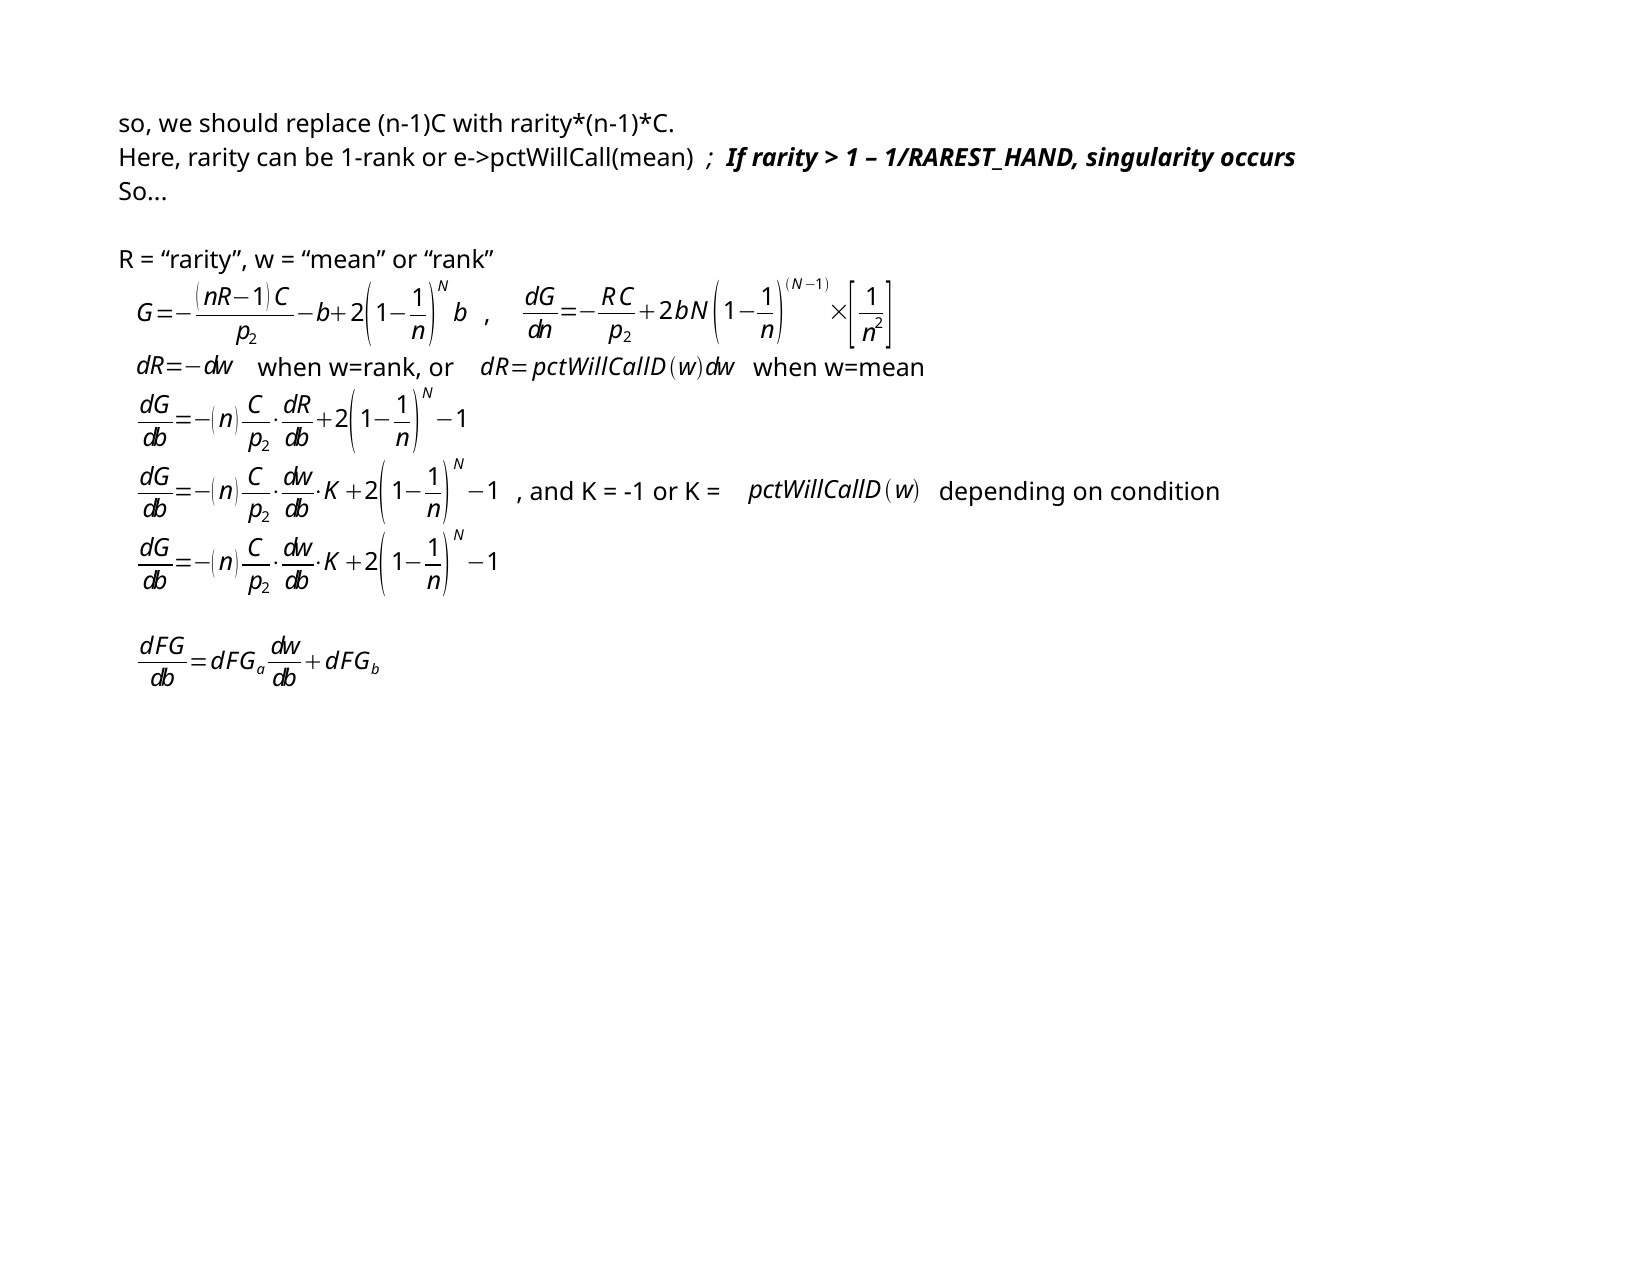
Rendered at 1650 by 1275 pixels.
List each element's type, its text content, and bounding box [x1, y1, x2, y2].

text R = “rarity”, w = “mean” or “rank” [118, 208, 1532, 276]
text So... [118, 174, 1532, 208]
text Here, rarity can be 1-rank or e->pctWillCall(mean) ; If rarity > 1 – 1/RAREST_HAND, singularity occurs [118, 140, 1532, 174]
text so, we should replace (n-1)C with rarity*(n-1)*C. [118, 106, 1532, 140]
text when w=rank, or when w=mean [118, 350, 1532, 384]
text , [118, 276, 1532, 350]
text , and K = -1 or K = depending on condition [118, 455, 1532, 527]
